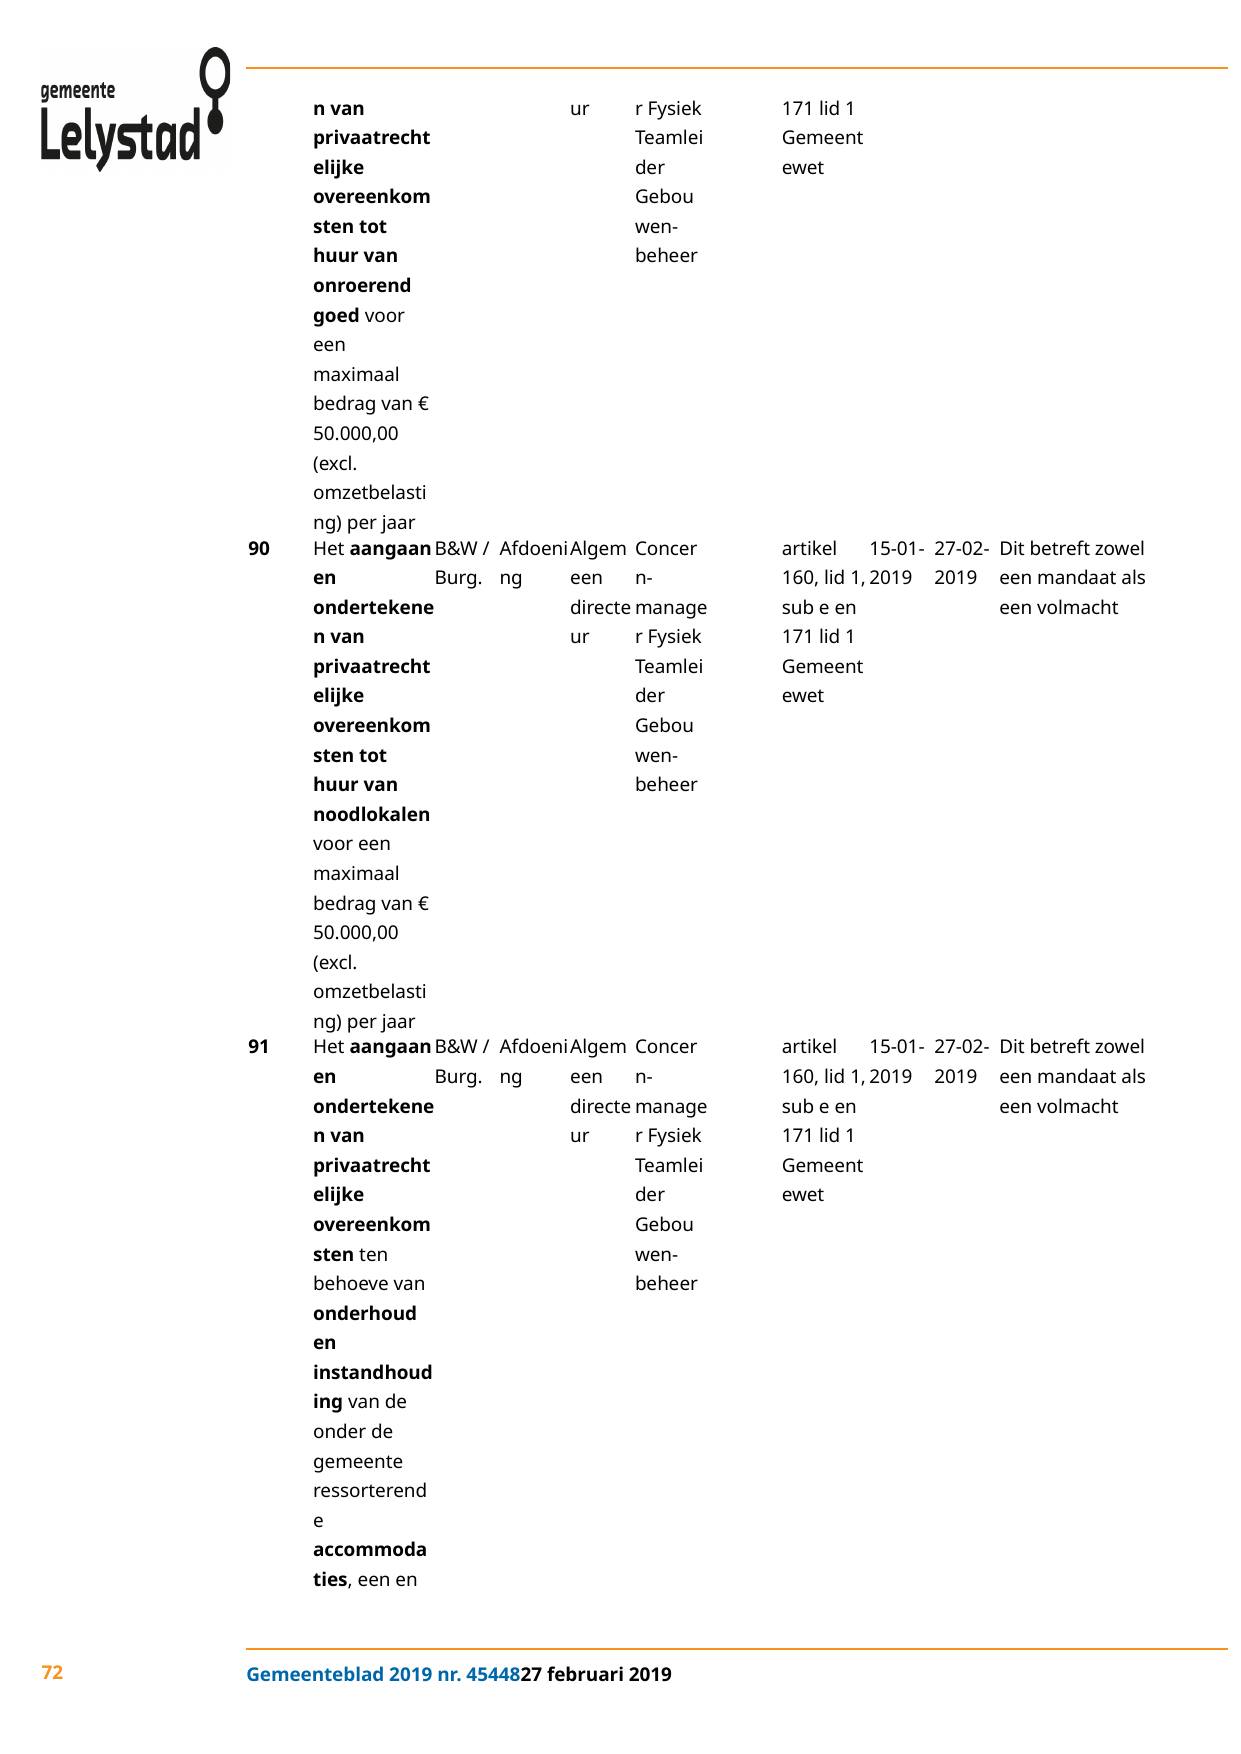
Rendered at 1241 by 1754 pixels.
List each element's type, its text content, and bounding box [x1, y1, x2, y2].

table_cell n van privaatrechtelijke overeenkomsten tot huur van onroerend goed voor een maximaal bedrag van € 50.000,00 (excl. omzetbelasting) per jaar [313, 95, 434, 535]
table_cell Algemeen directeur [570, 535, 635, 1034]
table_cell Algemeen directeur [570, 1034, 635, 1592]
table_cell [708, 1034, 782, 1592]
table_cell Afdoening [499, 535, 570, 1034]
table_cell Het aangaan en ondertekenen van privaatrechtelijke overeenkomsten tot huur van noodlokalen voor een maximaal bedrag van € 50.000,00 (excl. omzetbelasting) per jaar [313, 535, 434, 1034]
table_cell ur [570, 95, 635, 535]
table_cell [708, 95, 782, 535]
table_cell [434, 95, 499, 535]
table_cell Het aangaan en ondertekenen van privaatrechtelijke overeenkomsten ten behoeve van onderhoud en instandhouding van de onder de gemeente ressorterende accommodaties, een en [313, 1034, 434, 1592]
table_cell [934, 95, 999, 535]
table_cell 27-02-2019 [934, 1034, 999, 1592]
table_cell [708, 535, 782, 1034]
table_cell 90 [248, 535, 313, 1034]
table_cell B&W / Burg. [434, 1034, 499, 1592]
table_cell 27-02-2019 [934, 535, 999, 1034]
table_cell [248, 95, 313, 535]
table_cell Concern- manager Fysiek Teamleider Gebouwen- beheer [635, 1034, 708, 1592]
table_cell artikel 160, lid 1, sub e en 171 lid 1 Gemeentewet [782, 535, 869, 1034]
table_cell r Fysiek Teamleider Gebouwen- beheer [635, 95, 708, 535]
table_cell [499, 95, 570, 535]
table_cell Dit betreft zowel een mandaat als een volmacht [999, 535, 1152, 1034]
table_cell 171 lid 1 Gemeentewet [782, 95, 869, 535]
table_cell Afdoening [499, 1034, 570, 1592]
table_cell artikel 160, lid 1, sub e en 171 lid 1 Gemeentewet [782, 1034, 869, 1592]
table_cell 15-01-2019 [869, 1034, 934, 1592]
table_cell B&W / Burg. [434, 535, 499, 1034]
table_cell Concern- manager Fysiek Teamleider Gebouwen- beheer [635, 535, 708, 1034]
table_cell Dit betreft zowel een mandaat als een volmacht [999, 1034, 1152, 1592]
table_cell [869, 95, 934, 535]
table_cell 15-01-2019 [869, 535, 934, 1034]
table_cell [999, 95, 1152, 535]
picture [41, 47, 231, 172]
table_cell 91 [248, 1034, 313, 1592]
